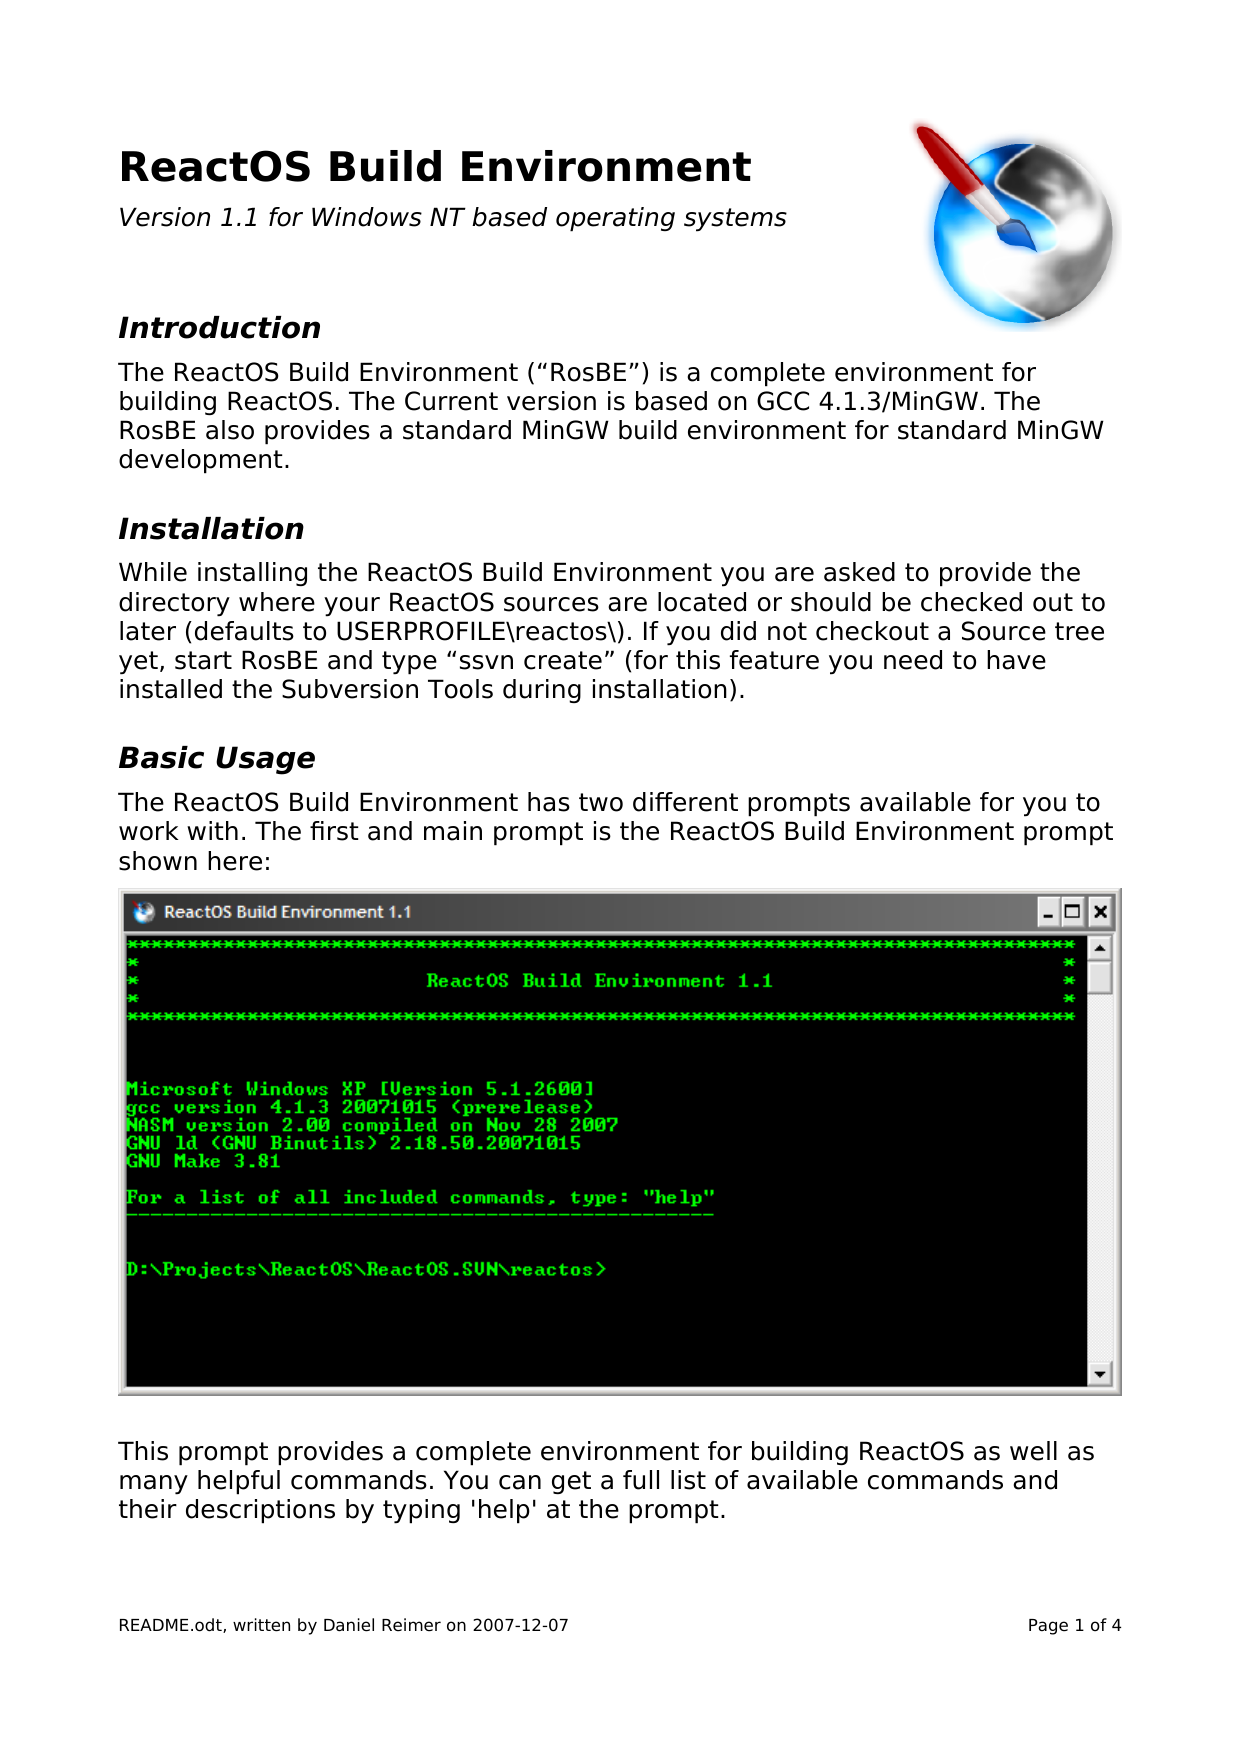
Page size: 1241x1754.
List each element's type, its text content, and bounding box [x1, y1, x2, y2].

text While installing the ReactOS Build Environment you are asked to provide the directory where your ReactOS sources are located or should be checked out to later (defaults to USERPROFILE\reactos\). If you did not checkout a Source tree yet, start RosBE and type “ssvn create” (for this feature you need to have installed the Subversion Tools during installation). [118, 558, 1122, 704]
picture [908, 118, 1122, 332]
subtitle ReactOS Build Environment [118, 143, 908, 191]
subtitle Basic Usage [118, 742, 1122, 776]
text This prompt provides a complete environment for building ReactOS as well as many helpful commands. You can get a full list of available commands and their descriptions by typing 'help' at the prompt. [118, 1437, 1122, 1524]
text Version 1.1 for Windows NT based operating systems [118, 203, 908, 232]
text The ReactOS Build Environment has two different prompts available for you to work with. The first and main prompt is the ReactOS Build Environment prompt shown here: [118, 788, 1122, 876]
subtitle Introduction [118, 311, 1122, 345]
text The ReactOS Build Environment (“RosBE”) is a complete environment for building ReactOS. The Current version is based on GCC 4.1.3/MinGW. The RosBE also provides a standard MinGW build environment for standard MinGW development. [118, 358, 1122, 474]
subtitle Installation [118, 512, 1122, 546]
picture [118, 888, 1122, 1396]
